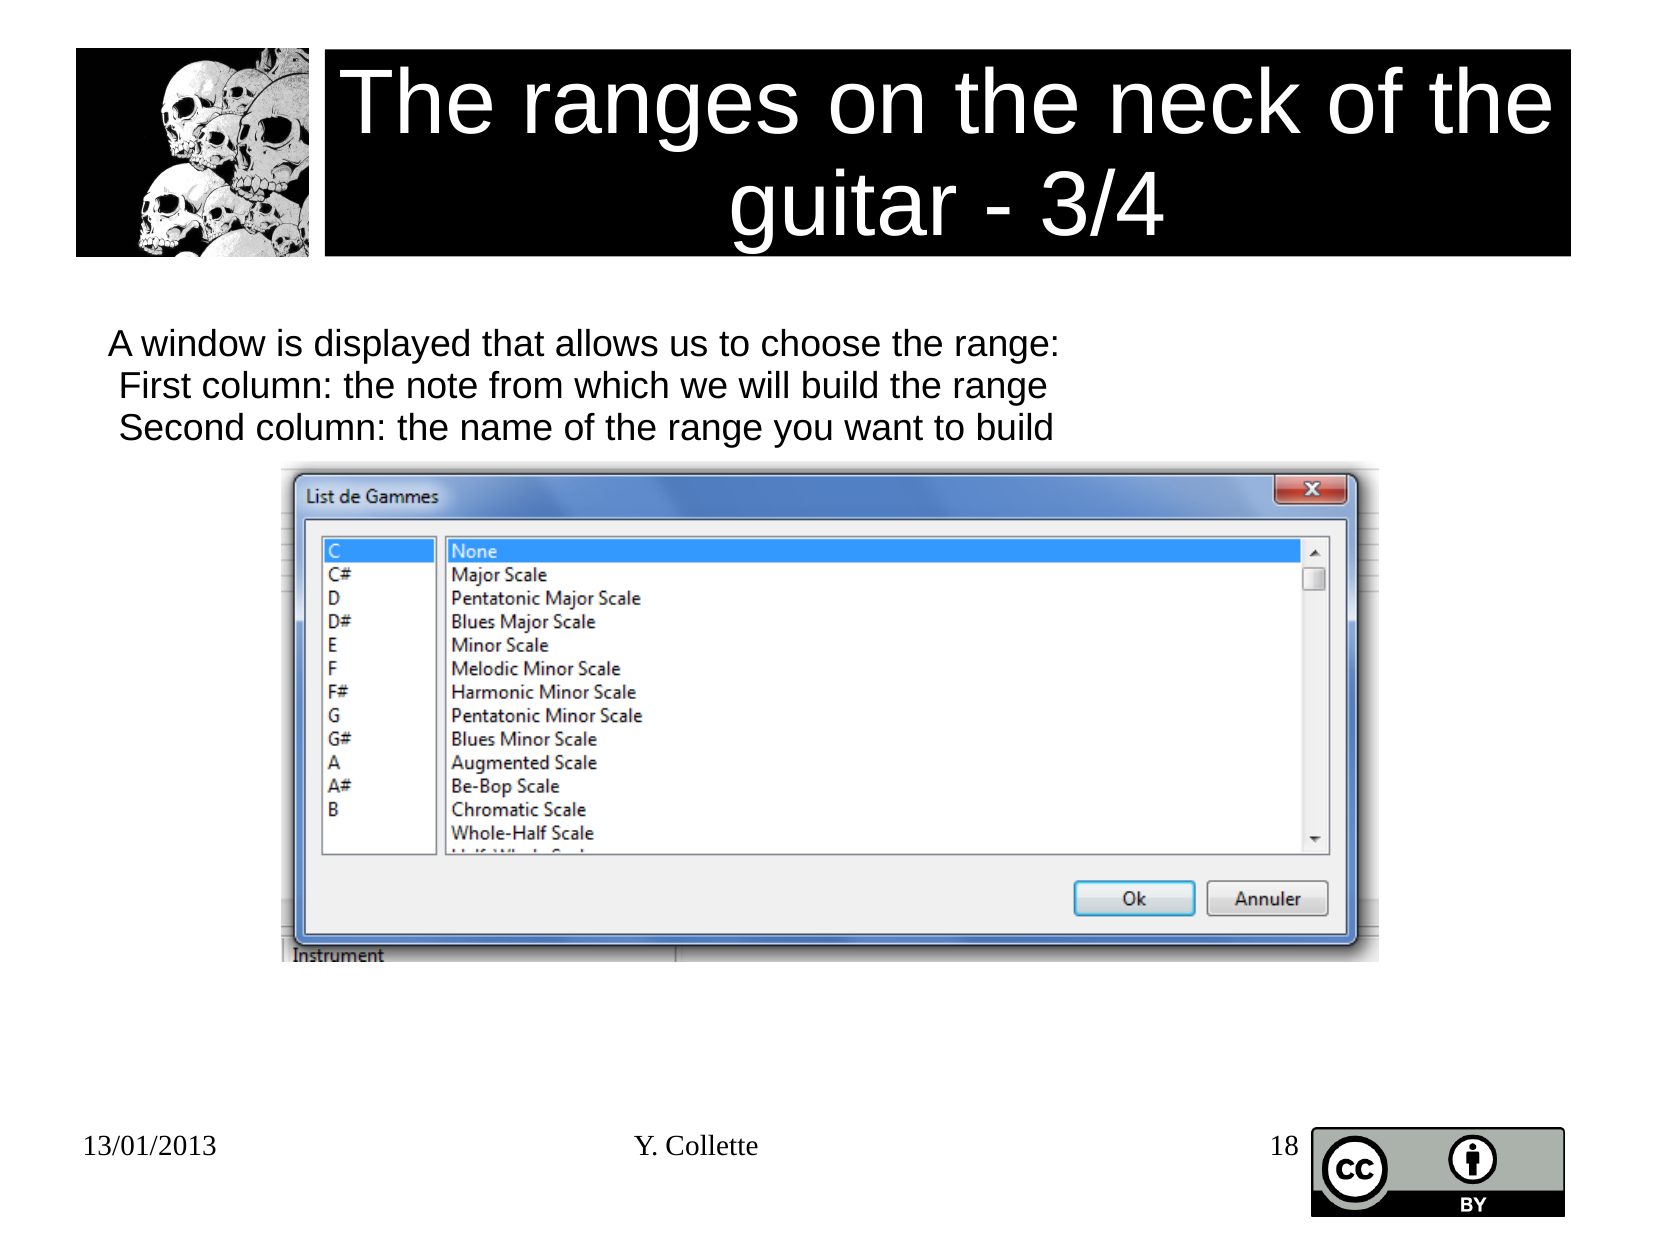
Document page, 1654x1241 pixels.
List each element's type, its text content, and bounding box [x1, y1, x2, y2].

picture [281, 461, 1379, 962]
text_box A window is displayed that allows us to choose the range: First column: the note from which we will build the range Second column: the name of the range you want to build [93, 314, 1558, 456]
picture [1311, 1127, 1565, 1217]
picture [76, 48, 309, 257]
title The ranges on the neck of the guitar - 3/4 [324, 49, 1571, 257]
